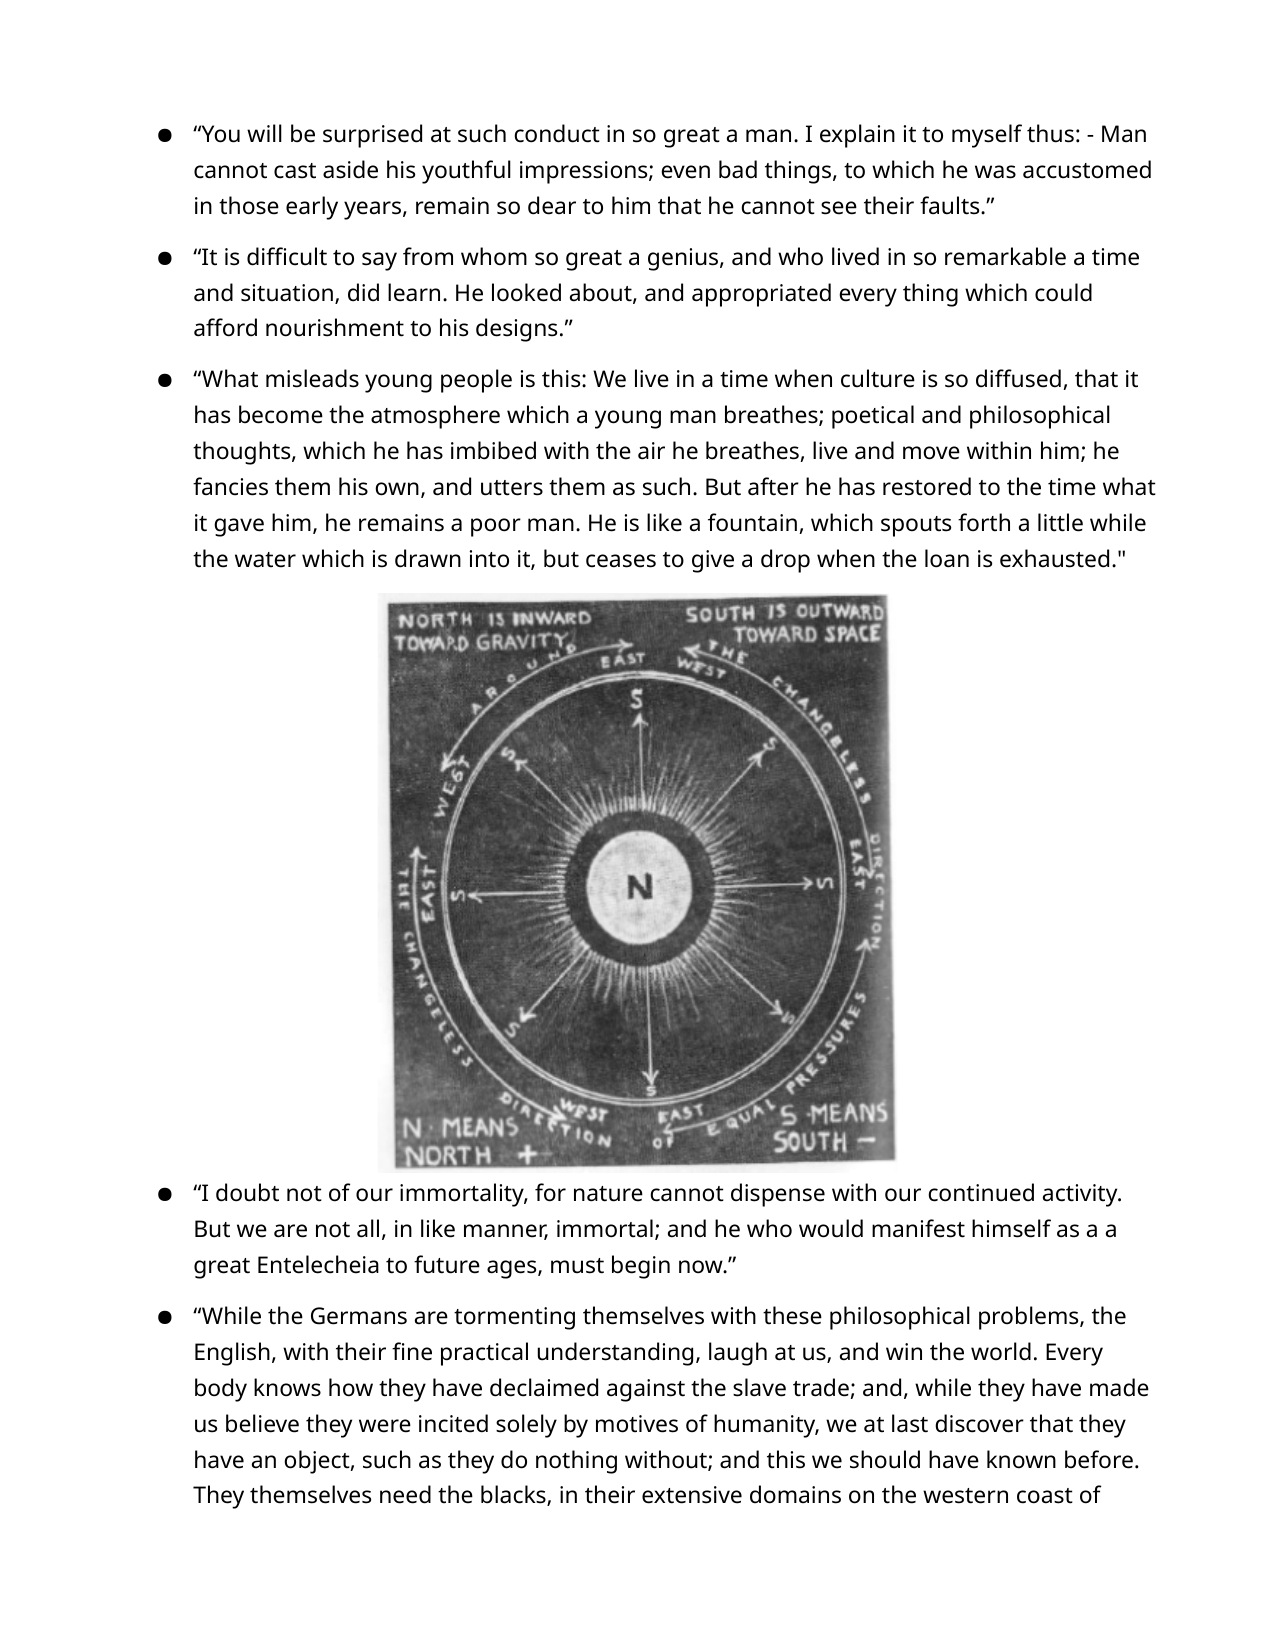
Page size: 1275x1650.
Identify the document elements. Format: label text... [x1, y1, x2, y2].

picture [377, 593, 898, 1173]
list “You will be surprised at such conduct in so great a man. I explain it to myself thus: - Man cannot cast aside his youthful impressions; even bad things, to which he was accustomed in those early years, remain so dear to him that he cannot see their faults.” [156, 118, 1157, 221]
list “What misleads young people is this: We live in a time when culture is so diffused, that it has become the atmosphere which a young man breathes; poetical and philosophical thoughts, which he has imbibed with the air he breathes, live and move within him; he fancies them his own, and utters them as such. But after he has restored to the time what it gave him, he remains a poor man. He is like a fountain, which spouts forth a little while the water which is drawn into it, but ceases to give a drop when the loan is exhausted." [156, 363, 1157, 574]
list “While the Germans are tormenting themselves with these philosophical problems, the English, with their fine practical understanding, laugh at us, and win the world. Every body knows how they have declaimed against the slave trade; and, while they have made us believe they were incited solely by motives of humanity, we at last discover that they have an object, such as they do nothing without; and this we should have known before. They themselves need the blacks, in their extensive domains on the western coast of [156, 1300, 1157, 1511]
list “I doubt not of our immortality, for nature cannot dispense with our continued activity. But we are not all, in like manner, immortal; and he who would manifest himself as a a great Entelecheia to future ages, must begin now.” [156, 1173, 1157, 1281]
list “It is difficult to say from whom so great a genius, and who lived in so remarkable a time and situation, did learn. He looked about, and appropriated every thing which could afford nourishment to his designs.” [156, 241, 1157, 344]
